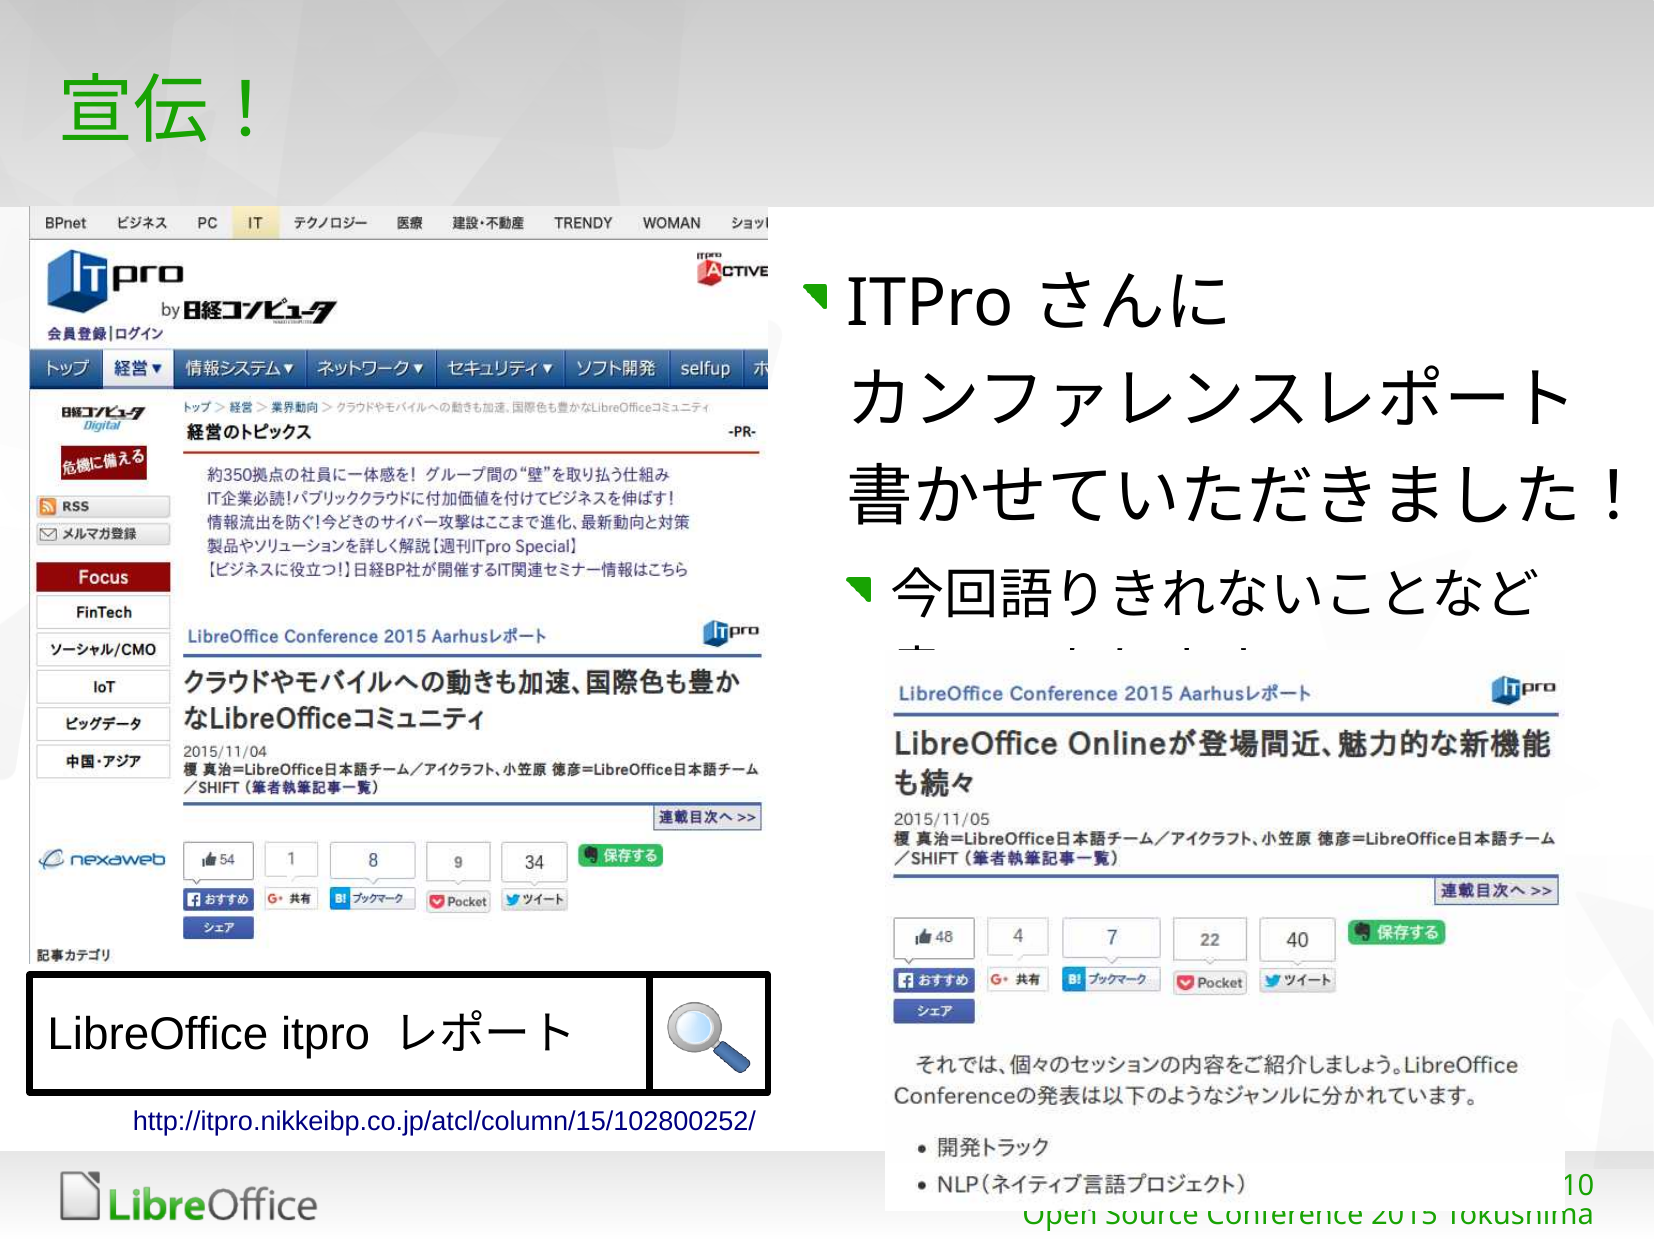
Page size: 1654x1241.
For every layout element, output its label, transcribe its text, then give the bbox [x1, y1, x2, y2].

picture [659, 992, 756, 1081]
title 宣伝！ [59, 29, 1595, 178]
text_box LibreOffice itpro レポート [29, 974, 649, 1093]
picture [0, 0, 783, 965]
picture [885, 650, 1654, 1211]
list ITProさんに カンファレンスレポート 書かせていただきました！ 今回語りきれないことなど 書いてありますので ぜひお読みください！ [803, 248, 1654, 968]
text_box [649, 974, 768, 1093]
text_box http://itpro.nikkeibp.co.jp/atcl/column/15/102800252/ [118, 1098, 827, 1174]
picture [41, 1152, 337, 1240]
